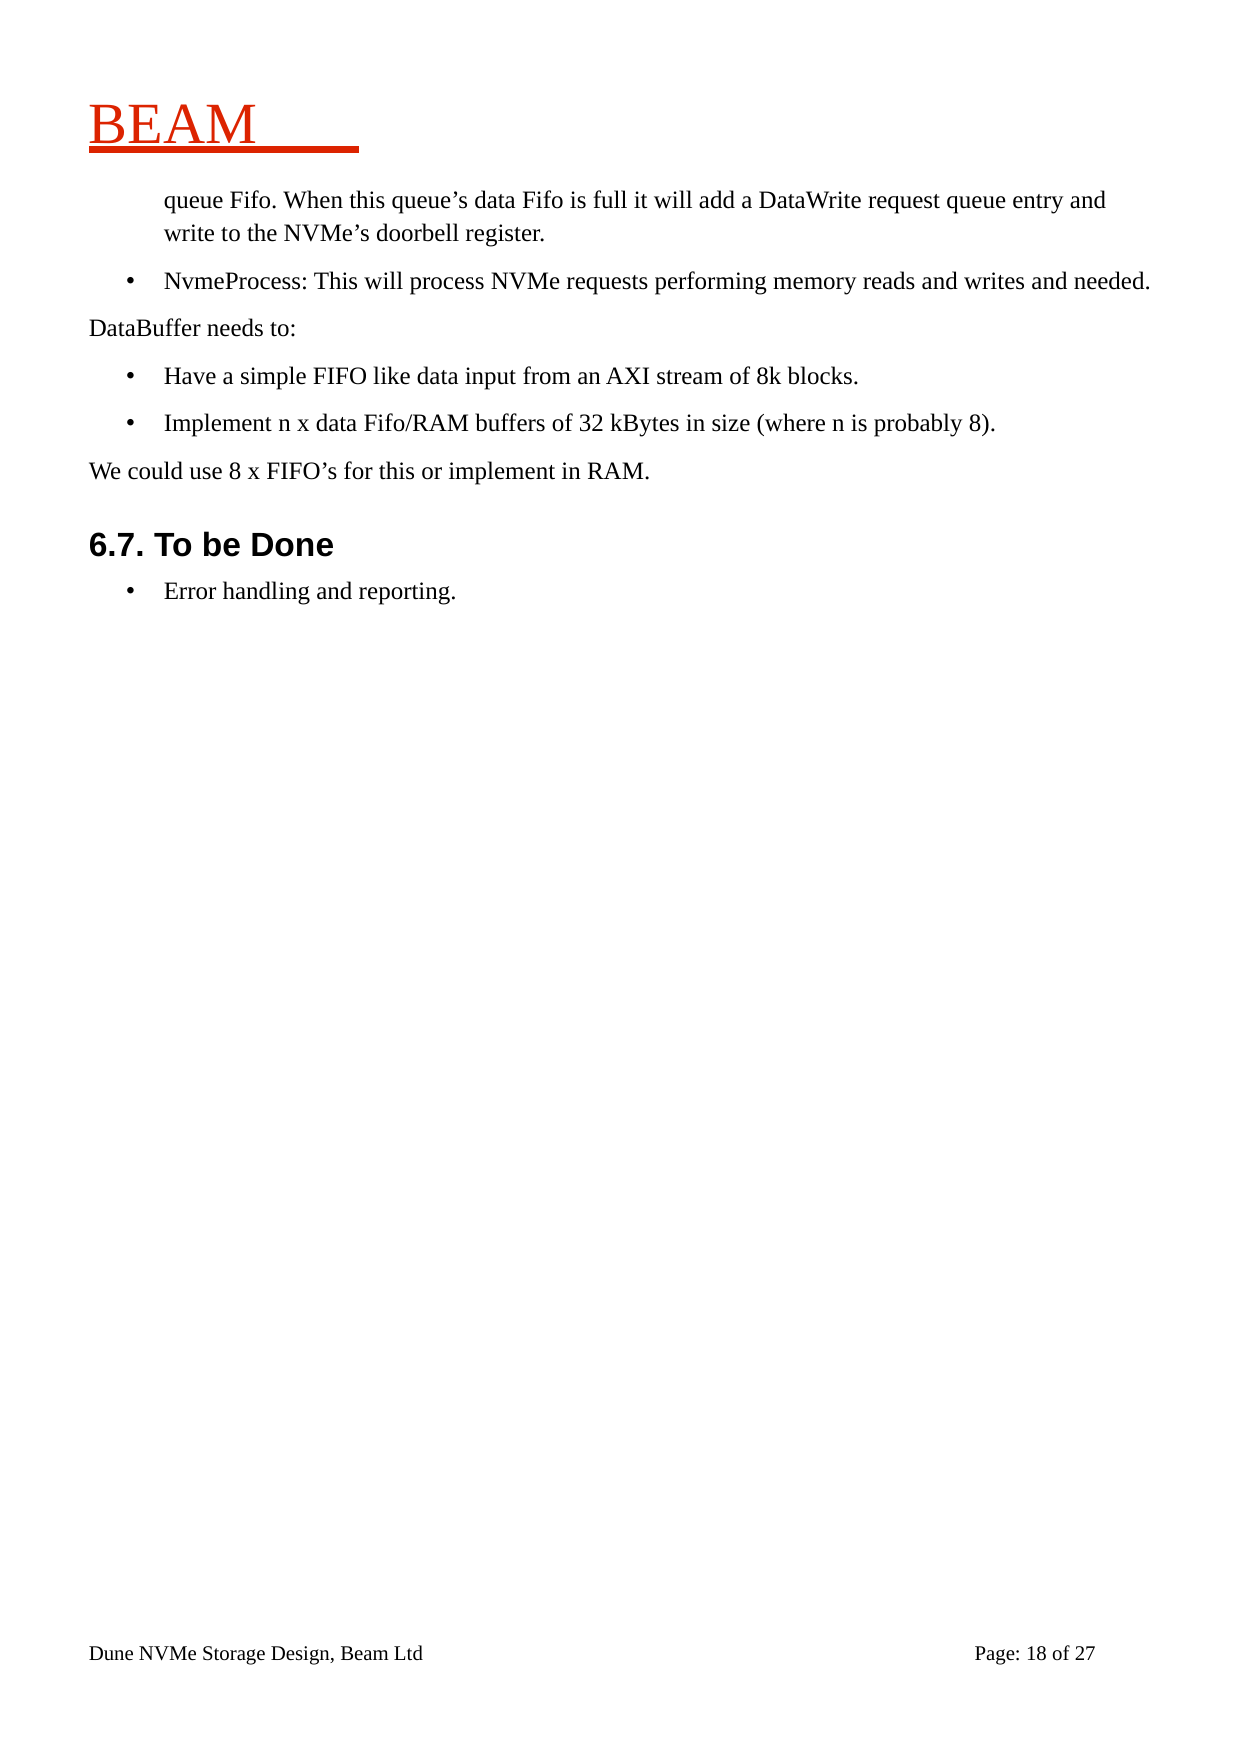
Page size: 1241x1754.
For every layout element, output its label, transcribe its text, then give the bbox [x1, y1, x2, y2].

list Implement n x data Fifo/RAM buffers of 32 kBytes in size (where n is probably 8). [126, 408, 1152, 437]
list NvmeProcess: This will process NVMe requests performing memory reads and writes and needed. [126, 266, 1152, 294]
subtitle To be Done [88, 524, 1152, 563]
text DataBuffer needs to: [88, 313, 1152, 342]
list Error handling and reporting. [126, 576, 1152, 604]
list queue Fifo. When this queue’s data Fifo is full it will add a DataWrite request queue entry and write to the NVMe’s doorbell register. [126, 185, 1152, 247]
list Have a simple FIFO like data input from an AXI stream of 8k blocks. [126, 361, 1152, 390]
text We could use 8 x FIFO’s for this or implement in RAM. [88, 456, 1152, 485]
